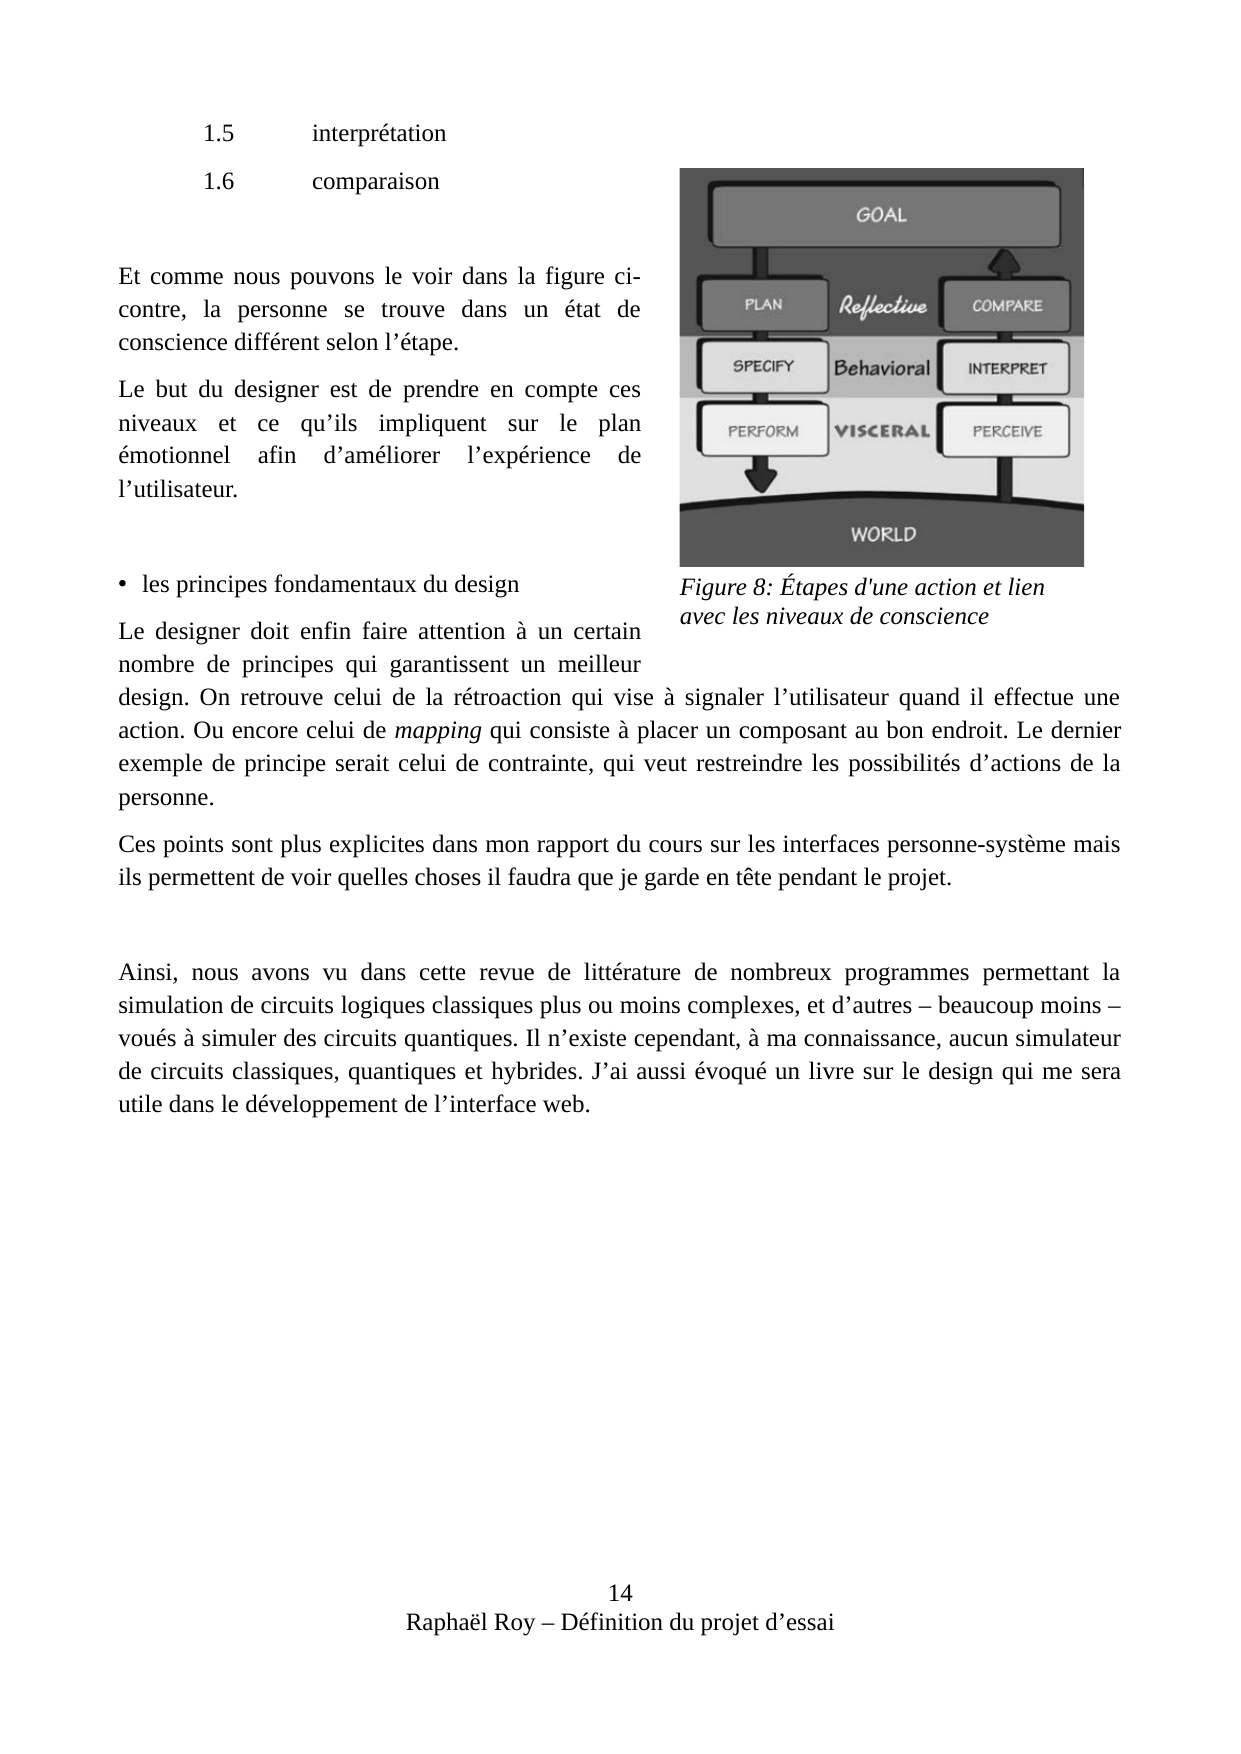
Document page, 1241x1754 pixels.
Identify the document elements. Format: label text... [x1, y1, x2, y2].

list Figure 8: Étapes d'une action et lien avec les niveaux de conscience [679, 567, 1084, 630]
text [1085, 261, 1122, 356]
list [1084, 569, 1122, 598]
text Ces points sont plus explicites dans mon rapport du cours sur les interfaces personne-système mais ils permettent de voir quelles choses il faudra que je garde en tête pendant le projet. [118, 829, 1122, 891]
list comparaison [197, 166, 679, 194]
text Ainsi, nous avons vu dans cette revue de littérature de nombreux programmes permettant la simulation de circuits logiques classiques plus ou moins complexes, et d’autres – beaucoup moins – voués à simuler des circuits quantiques. Il n’existe cependant, à ma connaissance, aucun simulateur de circuits classiques, quantiques et hybrides. J’ai aussi évoqué un livre sur le design qui me sera utile dans le développement de l’interface web. [118, 957, 1122, 1118]
picture [679, 168, 1085, 567]
list interprétation [197, 118, 1122, 147]
list [679, 156, 1084, 168]
text [1085, 374, 1122, 502]
text Le but du designer est de prendre en compte ces niveaux et ce qu’ils impliquent sur le plan émotionnel afin d’améliorer l’expérience de l’utilisateur. [118, 374, 679, 502]
list [1084, 166, 1122, 194]
list les principes fondamentaux du design [118, 569, 679, 598]
text Le designer doit enfin faire attention à un certain nombre de principes qui garantissent un meilleur design. On retrouve celui de la rétroaction qui vise à signaler l’utilisateur quand il effectue une action. Ou encore celui de mapping qui consiste à placer un composant au bon endroit. Le dernier exemple de principe serait celui de contrainte, qui veut restreindre les possibilités d’actions de la personne. [118, 616, 1122, 810]
text Et comme nous pouvons le voir dans la figure ci-contre, la personne se trouve dans un état de conscience différent selon l’étape. [118, 261, 679, 356]
